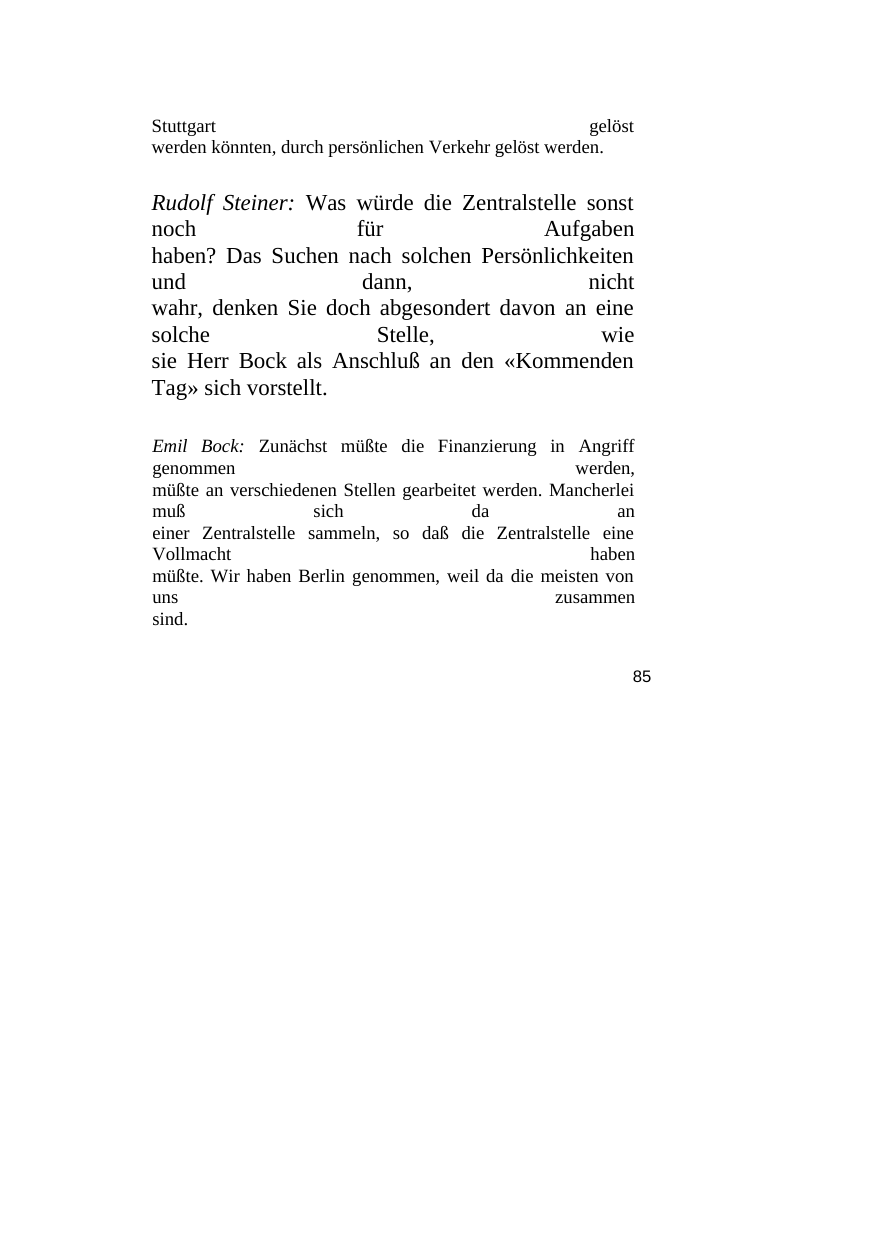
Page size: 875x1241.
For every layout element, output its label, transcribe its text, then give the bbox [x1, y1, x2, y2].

text Stuttgart gelöst werden könnten, durch persönlichen Verkehr gelöst werden. [151, 115, 634, 158]
text Emil Bock: Zunächst müßte die Finanzierung in Angriff genommen werden, müßte an verschiedenen Stellen gearbeitet werden. Mancherlei muß sich da an einer Zentralstelle sammeln, so daß die Zentralstelle eine Vollmacht haben müßte. Wir haben Berlin genommen, weil da die meisten von uns zusammen sind. [152, 435, 635, 629]
text 85 [633, 667, 747, 686]
text Rudolf Steiner: Was würde die Zentralstelle sonst noch für Aufgaben haben? Das Suchen nach solchen Persönlichkeiten und dann, nicht wahr, denken Sie doch abgesondert davon an eine solche Stelle, wie sie Herr Bock als Anschluß an den «Kommenden Tag» sich vorstellt. [151, 189, 634, 400]
